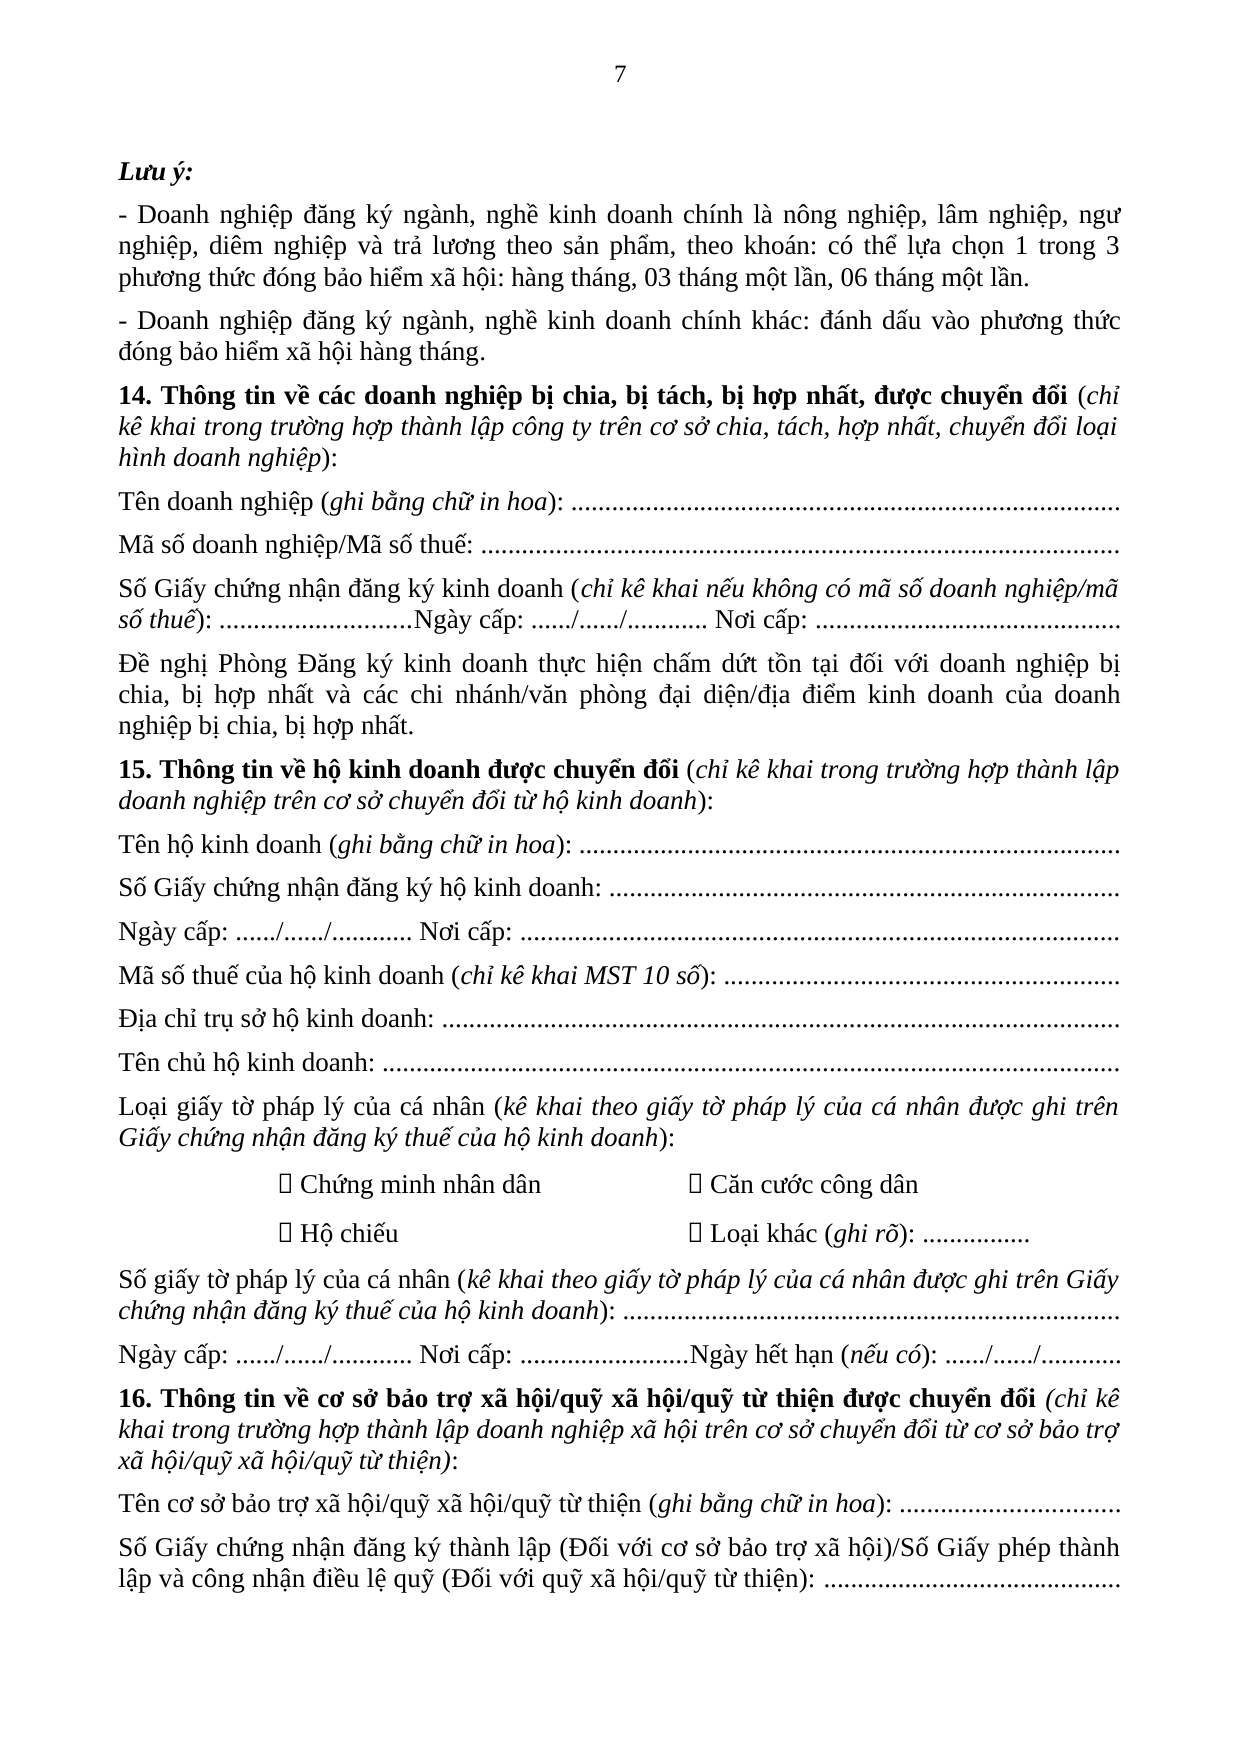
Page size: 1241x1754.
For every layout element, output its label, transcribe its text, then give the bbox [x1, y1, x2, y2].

text Số giấy tờ pháp lý của cá nhân (kê khai theo giấy tờ pháp lý của cá nhân được ghi trên Giấy chứng nhận đăng ký thuế của hộ kinh doanh): [118, 1263, 1122, 1326]
table_header [435, 118, 746, 155]
text Mã số thuế của hộ kinh doanh (chỉ kê khai MST 10 số): [118, 959, 1122, 990]
text Địa chỉ trụ sở hộ kinh doanh: [118, 1002, 1122, 1033]
text Tên chủ hộ kinh doanh: [118, 1046, 1122, 1077]
text - Doanh nghiệp đăng ký ngành, nghề kinh doanh chính là nông nghiệp, lâm nghiệp, ngư nghiệp, diêm nghiệp và trả lương theo sản phẩm, theo khoán: có thể lựa chọn 1 trong 3 phương thức đóng bảo hiểm xã hội: hàng tháng, 03 tháng một lần, 06 tháng một lần. [118, 198, 1122, 292]
text Số Giấy chứng nhận đăng ký hộ kinh doanh: [118, 871, 1122, 903]
table_cell  Loại khác (ghi rõ): ................ [602, 1214, 1054, 1263]
text Đề nghị Phòng Đăng ký kinh doanh thực hiện chấm dứt tồn tại đối với doanh nghiệp bị chia, bị hợp nhất và các chi nhánh/văn phòng đại diện/địa điểm kinh doanh của doanh nghiệp bị chia, bị hợp nhất. [118, 647, 1122, 741]
text Tên cơ sở bảo trợ xã hội/quỹ xã hội/quỹ từ thiện (ghi bằng chữ in hoa): [118, 1488, 1122, 1519]
text Tên hộ kinh doanh (ghi bằng chữ in hoa): [118, 828, 1122, 859]
text Ngày cấp: ....../....../............ Nơi cấp: Ngày hết hạn (nếu có): ....../....../............ [118, 1338, 1122, 1369]
table_header  Căn cước công dân [602, 1165, 1054, 1214]
text Loại giấy tờ pháp lý của cá nhân (kê khai theo giấy tờ pháp lý của cá nhân được ghi trên Giấy chứng nhận đăng ký thuế của hộ kinh doanh): [118, 1090, 1122, 1152]
table_header  Chứng minh nhân dân [192, 1165, 602, 1214]
text Mã số doanh nghiệp/Mã số thuế: [118, 529, 1122, 560]
table_header [746, 118, 1071, 155]
text 15. Thông tin về hộ kinh doanh được chuyển đổi (chỉ kê khai trong trường hợp thành lập doanh nghiệp trên cơ sở chuyển đổi từ hộ kinh doanh): [118, 753, 1122, 815]
text 16. Thông tin về cơ sở bảo trợ xã hội/quỹ xã hội/quỹ từ thiện được chuyển đổi (chỉ kê khai trong trường hợp thành lập doanh nghiệp xã hội trên cơ sở chuyển đổi từ cơ sở bảo trợ xã hội/quỹ xã hội/quỹ từ thiện): [118, 1382, 1122, 1475]
text Số Giấy chứng nhận đăng ký thành lập (Đối với cơ sở bảo trợ xã hội)/Số Giấy phép thành lập và công nhận điều lệ quỹ (Đối với quỹ xã hội/quỹ từ thiện): [118, 1531, 1122, 1593]
text Tên doanh nghiệp (ghi bằng chữ in hoa): [118, 485, 1122, 516]
text Ngày cấp: ....../....../............ Nơi cấp: [118, 915, 1122, 946]
table_header [170, 118, 435, 155]
text Số Giấy chứng nhận đăng ký kinh doanh (chỉ kê khai nếu không có mã số doanh nghiệp/mã số thuế): Ngày cấp: ....../....../............ Nơi cấp: [118, 572, 1122, 634]
table_cell  Hộ chiếu [192, 1214, 602, 1263]
text 14. Thông tin về các doanh nghiệp bị chia, bị tách, bị hợp nhất, được chuyển đổi (chỉ kê khai trong trường hợp thành lập công ty trên cơ sở chia, tách, hợp nhất, chuyển đổi loại hình doanh nghiệp): [118, 379, 1122, 472]
text Lưu ý: [118, 155, 1122, 186]
text - Doanh nghiệp đăng ký ngành, nghề kinh doanh chính khác: đánh dấu vào phương thức đóng bảo hiểm xã hội hàng tháng. [118, 304, 1122, 367]
